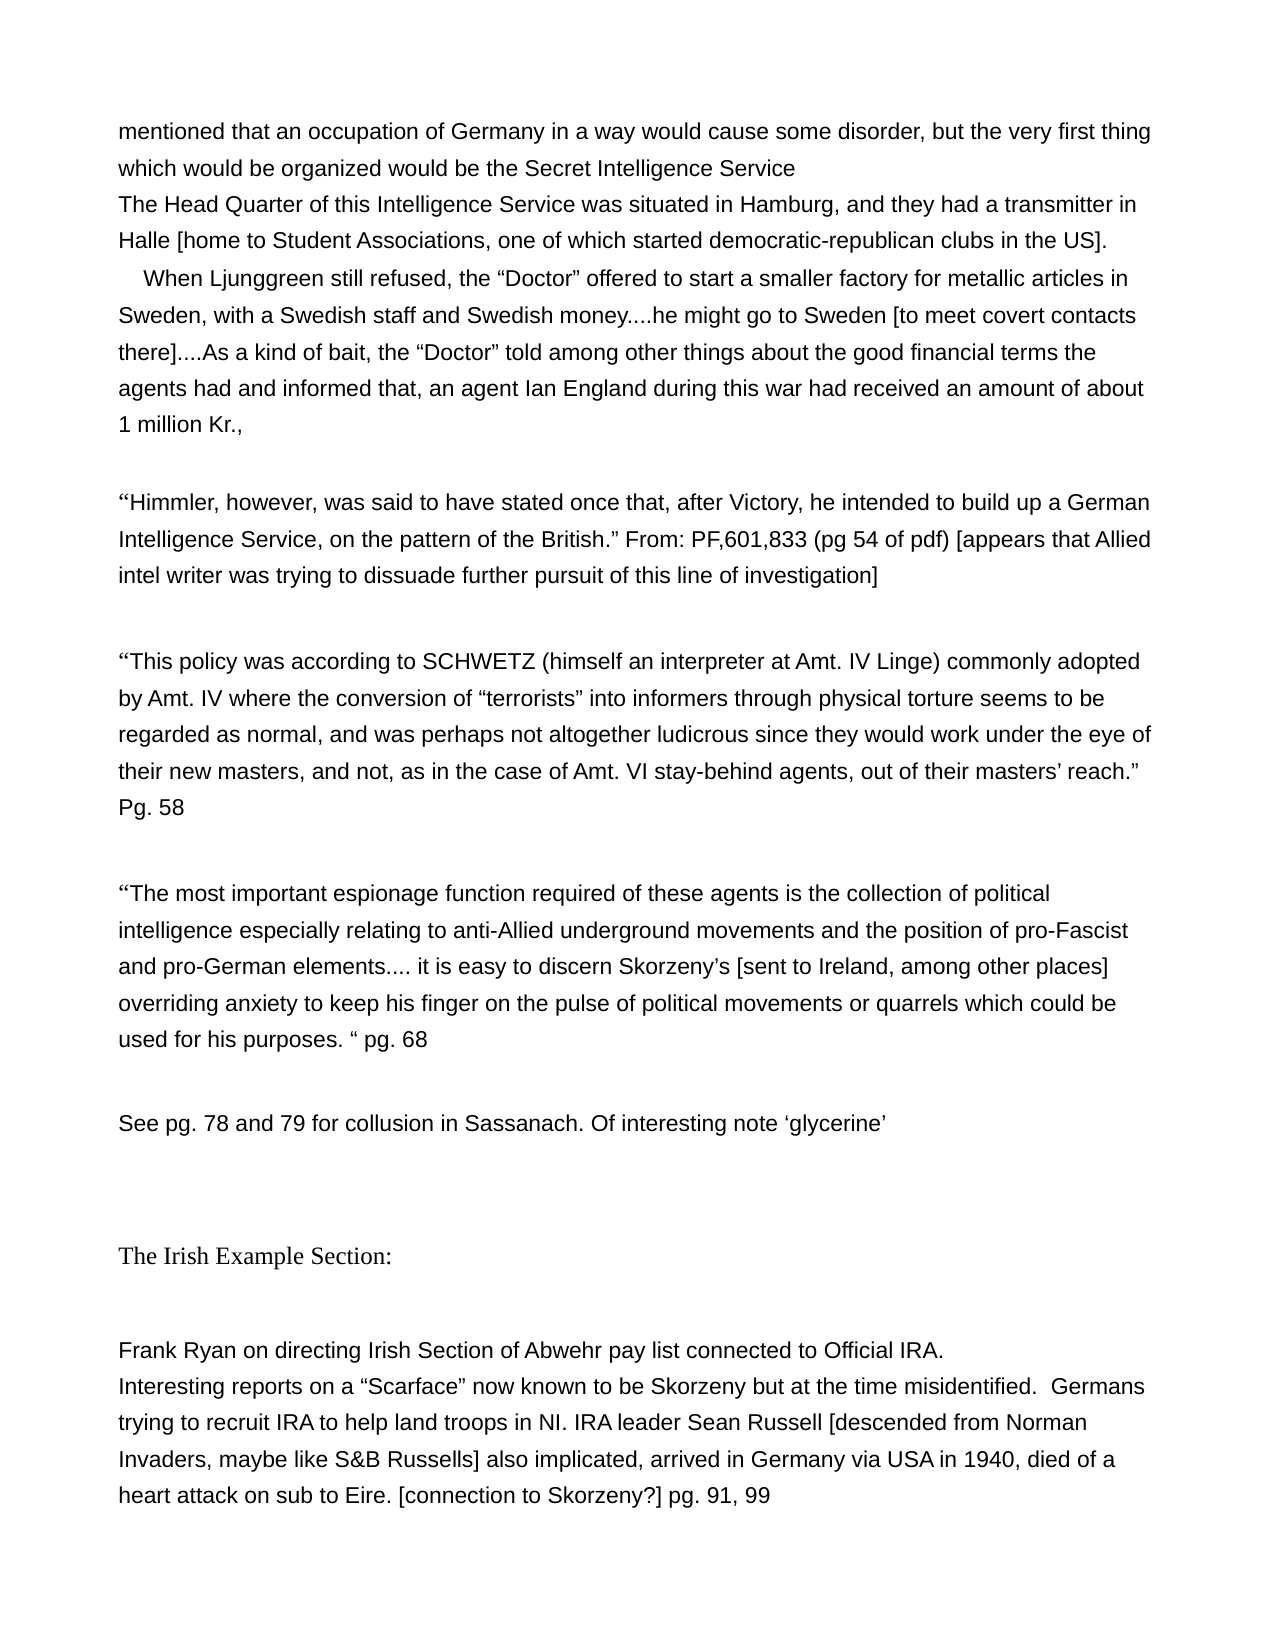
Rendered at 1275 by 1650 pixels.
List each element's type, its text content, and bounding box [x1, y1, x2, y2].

text “The most important espionage function required of these agents is the collection of political intelligence especially relating to anti-Allied underground movements and the position of pro-Fascist and pro-German elements.... it is easy to discern Skorzeny’s [sent to Ireland, among other places] overriding anxiety to keep his finger on the pulse of political movements or quarrels which could be used for his purposes. “ pg. 68 [118, 878, 1157, 1052]
text Frank Ryan on directing Irish Section of Abwehr pay list connected to Official IRA. [118, 1337, 1157, 1363]
text Interesting reports on a “Scarface” now known to be Skorzeny but at the time misidentified. Germans trying to recruit IRA to help land troops in NI. IRA leader Sean Russell [descended from Norman Invaders, maybe like S&B Russells] also implicated, arrived in Germany via USA in 1940, died of a heart attack on sub to Eire. [connection to Skorzeny?] pg. 91, 99 [118, 1373, 1157, 1508]
text When Ljunggreen still refused, the “Doctor” offered to start a smaller factory for metallic articles in Sweden, with a Swedish staff and Swedish money....he might go to Sweden [to meet covert contacts there]....As a kind of bait, the “Doctor” told among other things about the good financial terms the agents had and informed that, an agent Ian England during this war had received an amount of about 1 million Kr., [118, 263, 1157, 438]
text mentioned that an occupation of Germany in a way would cause some disorder, but the very first thing which would be organized would be the Secret Intelligence Service [118, 118, 1157, 181]
text “This policy was according to SCHWETZ (himself an interpreter at Amt. IV Linge) commonly adopted by Amt. IV where the conversion of “terrorists” into informers through physical torture seems to be regarded as normal, and was perhaps not altogether ludicrous since they would work under the eye of their new masters, and not, as in the case of Amt. VI stay-behind agents, out of their masters’ reach.” Pg. 58 [118, 646, 1157, 821]
text See pg. 78 and 79 for collusion in Sassanach. Of interesting note ‘glycerine’ [118, 1110, 1157, 1136]
text The Head Quarter of this Intelligence Service was situated in Hamburg, and they had a transmitter in Halle [home to Student Associations, one of which started democratic-republican clubs in the US]. [118, 191, 1157, 253]
text “Himmler, however, was said to have stated once that, after Victory, he intended to build up a German Intelligence Service, on the pattern of the British.” From: PF,601,833 (pg 54 of pdf) [appears that Allied intel writer was trying to dissuade further pursuit of this line of investigation] [118, 487, 1157, 589]
text The Irish Example Section: [118, 1241, 1157, 1270]
